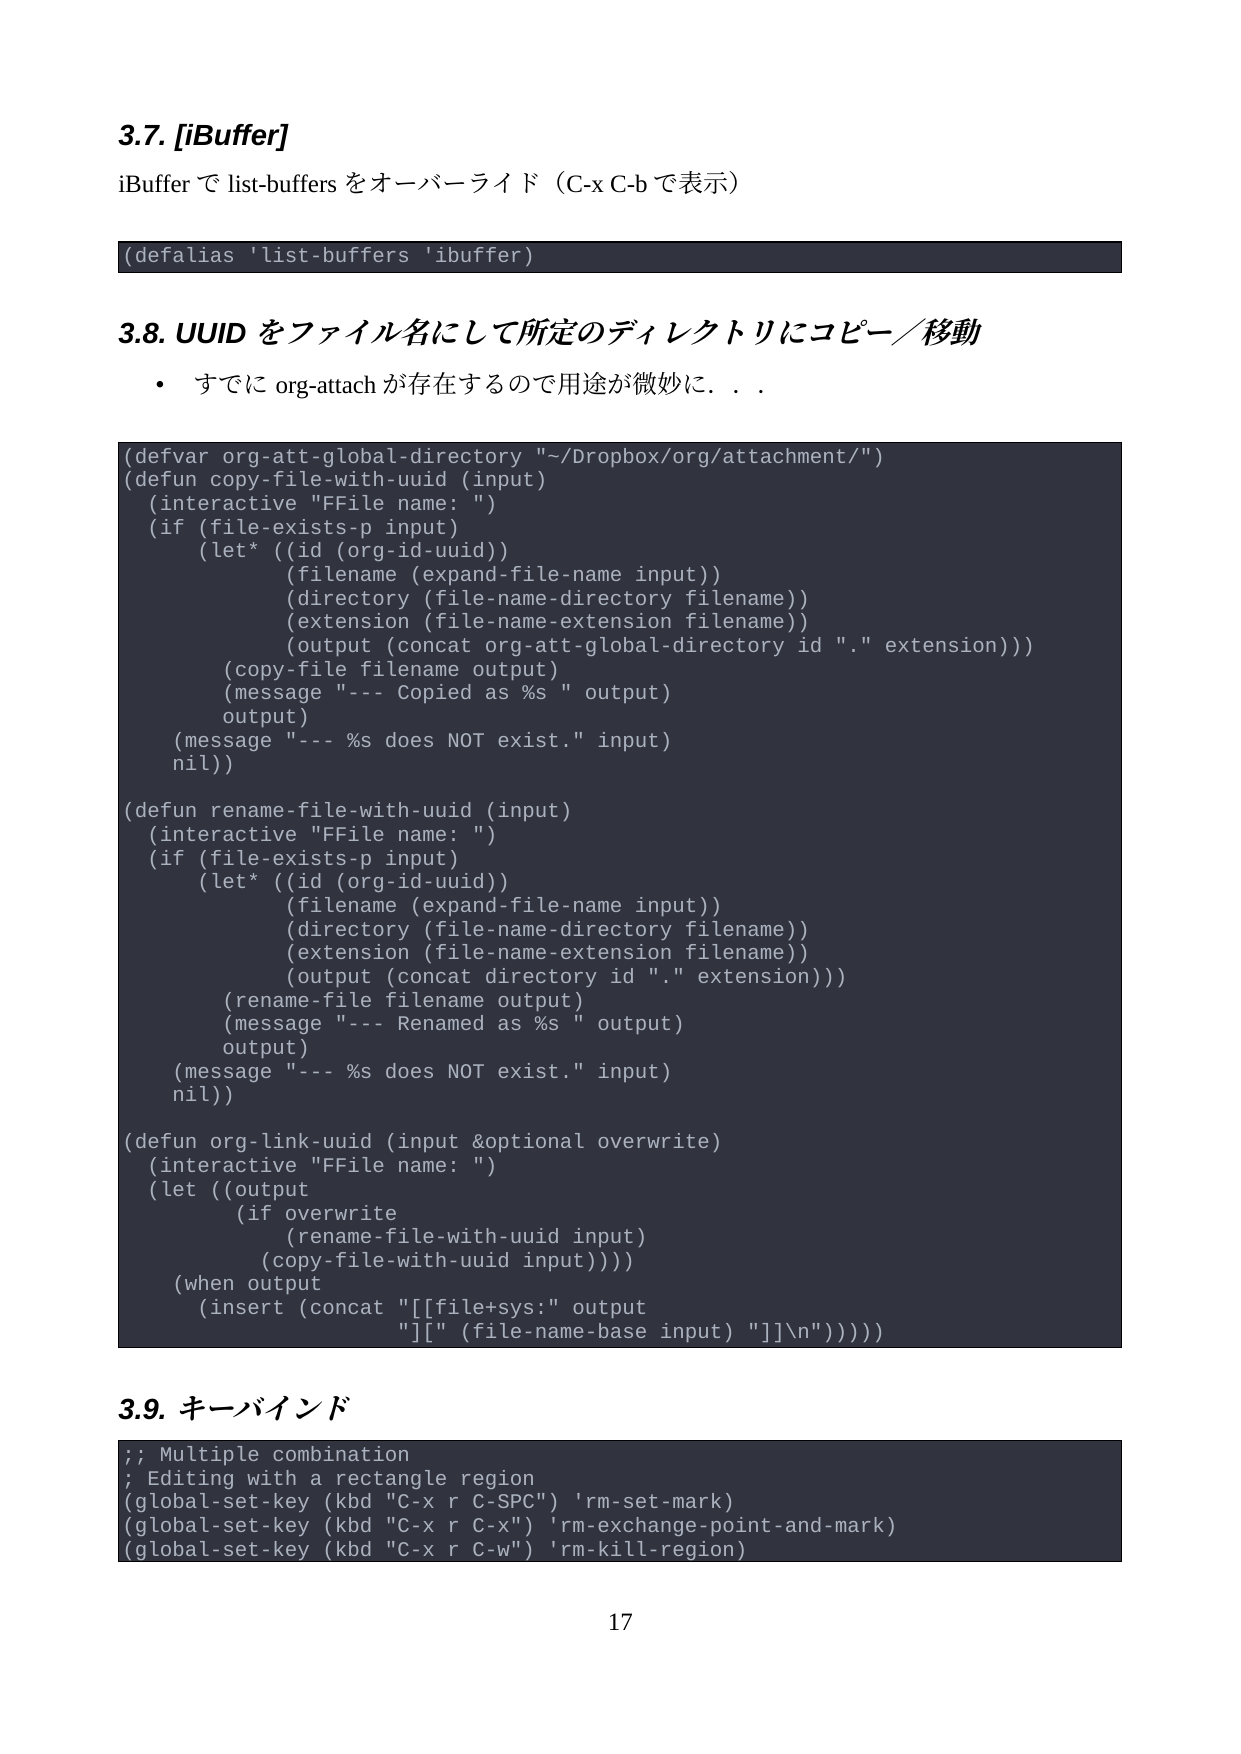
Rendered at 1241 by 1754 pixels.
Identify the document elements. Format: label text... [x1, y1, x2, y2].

text (insert (concat "[[file+sys:" output [119, 1293, 1121, 1317]
subtitle UUID をファイル名にして所定のディレクトリにコピー／移動 [118, 310, 1122, 352]
text (interactive "FFile name: ") [119, 1151, 1121, 1175]
text (if overwrite [119, 1198, 1121, 1222]
text (rename-file-with-uuid input) [119, 1222, 1121, 1246]
text (rename-file filename output) [119, 986, 1121, 1009]
text (defvar org-att-global-directory "~/Dropbox/org/attachment/") [119, 443, 1121, 466]
text (let* ((id (org-id-uuid)) [119, 536, 1121, 560]
text (let ((output [119, 1175, 1121, 1198]
text (defun copy-file-with-uuid (input) [119, 466, 1121, 489]
text (defun org-link-uuid (input &optional overwrite) [119, 1128, 1121, 1151]
text (extension (file-name-extension filename)) [119, 607, 1121, 631]
text (output (concat org-att-global-directory id "." extension))) [119, 631, 1121, 655]
list すでに org-attach が存在するので用途が微妙に．．． [156, 365, 1122, 429]
text output) [119, 702, 1121, 726]
text iBuffer で list-buffers をオーバーライド（C-x C-b で表示） [118, 164, 1122, 229]
text output) [119, 1033, 1121, 1057]
text (directory (file-name-directory filename)) [119, 915, 1121, 938]
text (filename (expand-file-name input)) [119, 891, 1121, 915]
text (defun rename-file-with-uuid (input) [119, 797, 1121, 820]
text (message "--- Copied as %s " output) [119, 678, 1121, 702]
text (extension (file-name-extension filename)) [119, 938, 1121, 962]
text (interactive "FFile name: ") [119, 489, 1121, 513]
text (filename (expand-file-name input)) [119, 560, 1121, 584]
text ; Editing with a rectangle region [119, 1464, 1121, 1487]
text (global-set-key (kbd "C-x r C-w") 'rm-kill-region) [119, 1535, 1121, 1561]
text (if (file-exists-p input) [119, 513, 1121, 536]
text (message "--- Renamed as %s " output) [119, 1009, 1121, 1033]
text nil)) [119, 749, 1121, 773]
text (global-set-key (kbd "C-x r C-x") 'rm-exchange-point-and-mark) [119, 1511, 1121, 1535]
text nil)) [119, 1080, 1121, 1104]
text (directory (file-name-directory filename)) [119, 584, 1121, 607]
text (let* ((id (org-id-uuid)) [119, 867, 1121, 891]
text (output (concat directory id "." extension))) [119, 962, 1121, 986]
subtitle [iBuffer] [118, 118, 1122, 152]
text (when output [119, 1269, 1121, 1293]
text ;; Multiple combination [119, 1441, 1121, 1464]
text (message "--- %s does NOT exist." input) [119, 1057, 1121, 1080]
text (if (file-exists-p input) [119, 844, 1121, 867]
text (copy-file-with-uuid input)))) [119, 1246, 1121, 1269]
subtitle キーバインド [118, 1386, 1122, 1428]
text (interactive "FFile name: ") [119, 820, 1121, 844]
text (global-set-key (kbd "C-x r C-SPC") 'rm-set-mark) [119, 1487, 1121, 1511]
text (message "--- %s does NOT exist." input) [119, 726, 1121, 749]
text "][" (file-name-base input) "]]\n"))))) [119, 1317, 1121, 1347]
text (copy-file filename output) [119, 655, 1121, 678]
text (defalias 'list-buffers 'ibuffer) [119, 243, 1121, 272]
